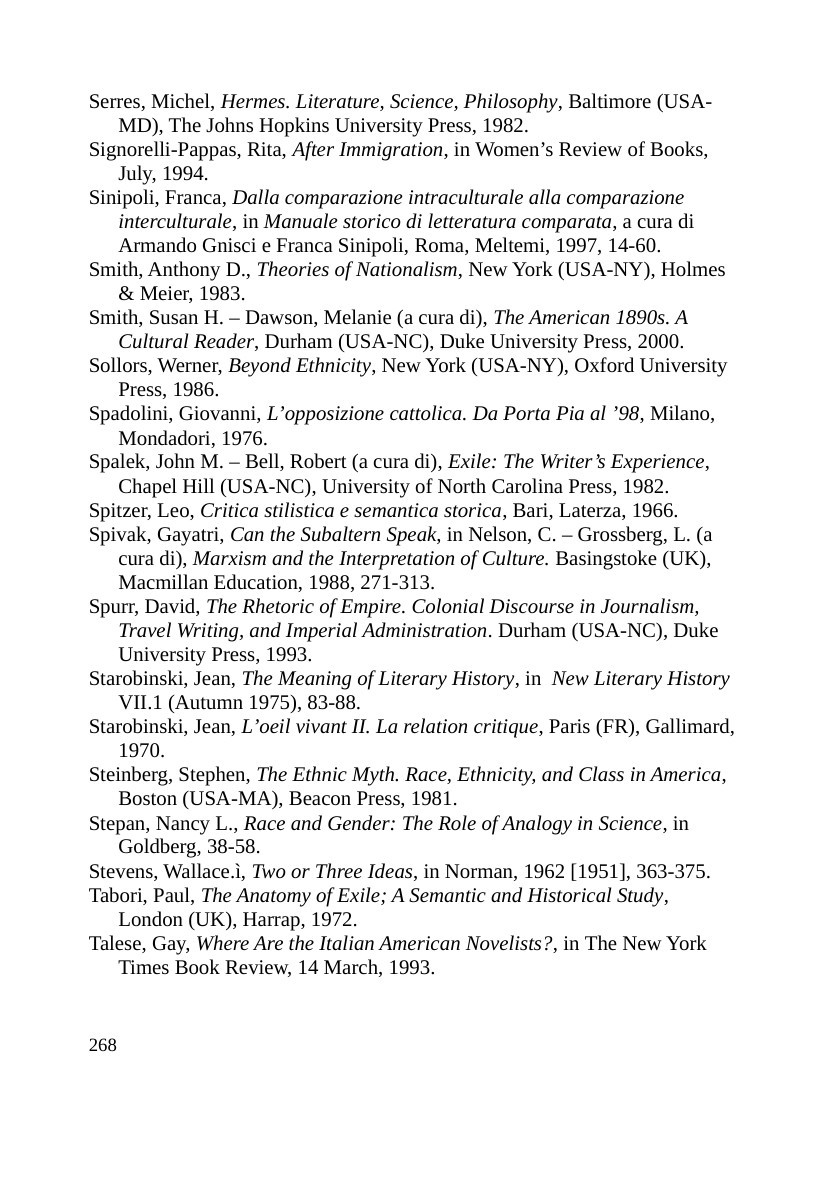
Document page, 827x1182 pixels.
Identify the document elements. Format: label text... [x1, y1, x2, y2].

text Spadolini, Giovanni, L’opposizione cattolica. Da Porta Pia al ’98, Milano, Mondadori, 1976. [88, 401, 738, 449]
text Serres, Michel, Hermes. Literature, Science, Philosophy, Baltimore (USA-MD), The Johns Hopkins University Press, 1982. [88, 88, 738, 137]
text Spurr, David, The Rhetoric of Empire. Colonial Discourse in Journalism, Travel Writing, and Imperial Administration. Durham (USA-NC), Duke University Press, 1993. [88, 594, 738, 666]
text Tabori, Paul, The Anatomy of Exile; A Semantic and Historical Study, London (UK), Harrap, 1972. [88, 883, 738, 931]
text Smith, Susan H. – Dawson, Melanie (a cura di), The American 1890s. A Cultural Reader, Durham (USA-NC), Duke University Press, 2000. [88, 305, 738, 353]
text Talese, Gay, Where Are the Italian American Novelists?, in The New York Times Book Review, 14 March, 1993. [88, 931, 738, 979]
text Spalek, John M. – Bell, Robert (a cura di), Exile: The Writer’s Experience, Chapel Hill (USA-NC), University of North Carolina Press, 1982. [88, 449, 738, 498]
text Smith, Anthony D., Theories of Nationalism, New York (USA-NY), Holmes & Meier, 1983. [88, 257, 738, 305]
text Spivak, Gayatri, Can the Subaltern Speak, in Nelson, C. – Grossberg, L. (a cura di), Marxism and the Interpretation of Culture. Basingstoke (UK), Macmillan Education, 1988, 271-313. [88, 522, 738, 594]
text Sinipoli, Franca, Dalla comparazione intraculturale alla comparazione interculturale, in Manuale storico di letteratura comparata, a cura di Armando Gnisci e Franca Sinipoli, Roma, Meltemi, 1997, 14-60. [88, 185, 738, 257]
text Steinberg, Stephen, The Ethnic Myth. Race, Ethnicity, and Class in America, Boston (USA-MA), Beacon Press, 1981. [88, 762, 738, 810]
text Signorelli-Pappas, Rita, After Immigration, in Women’s Review of Books, July, 1994. [88, 137, 738, 185]
text Stevens, Wallace.ì, Two or Three Ideas, in Norman, 1962 [1951], 363-375. [88, 858, 738, 883]
text Starobinski, Jean, L’oeil vivant II. La relation critique, Paris (FR), Gallimard, 1970. [88, 714, 738, 762]
text Sollors, Werner, Beyond Ethnicity, New York (USA-NY), Oxford University Press, 1986. [88, 353, 738, 401]
text Spitzer, Leo, Critica stilistica e semantica storica, Bari, Laterza, 1966. [88, 498, 738, 522]
text Stepan, Nancy L., Race and Gender: The Role of Analogy in Science, in Goldberg, 38-58. [88, 810, 738, 858]
text Starobinski, Jean, The Meaning of Literary History, in New Literary History VII.1 (Autumn 1975), 83-88. [88, 666, 738, 714]
